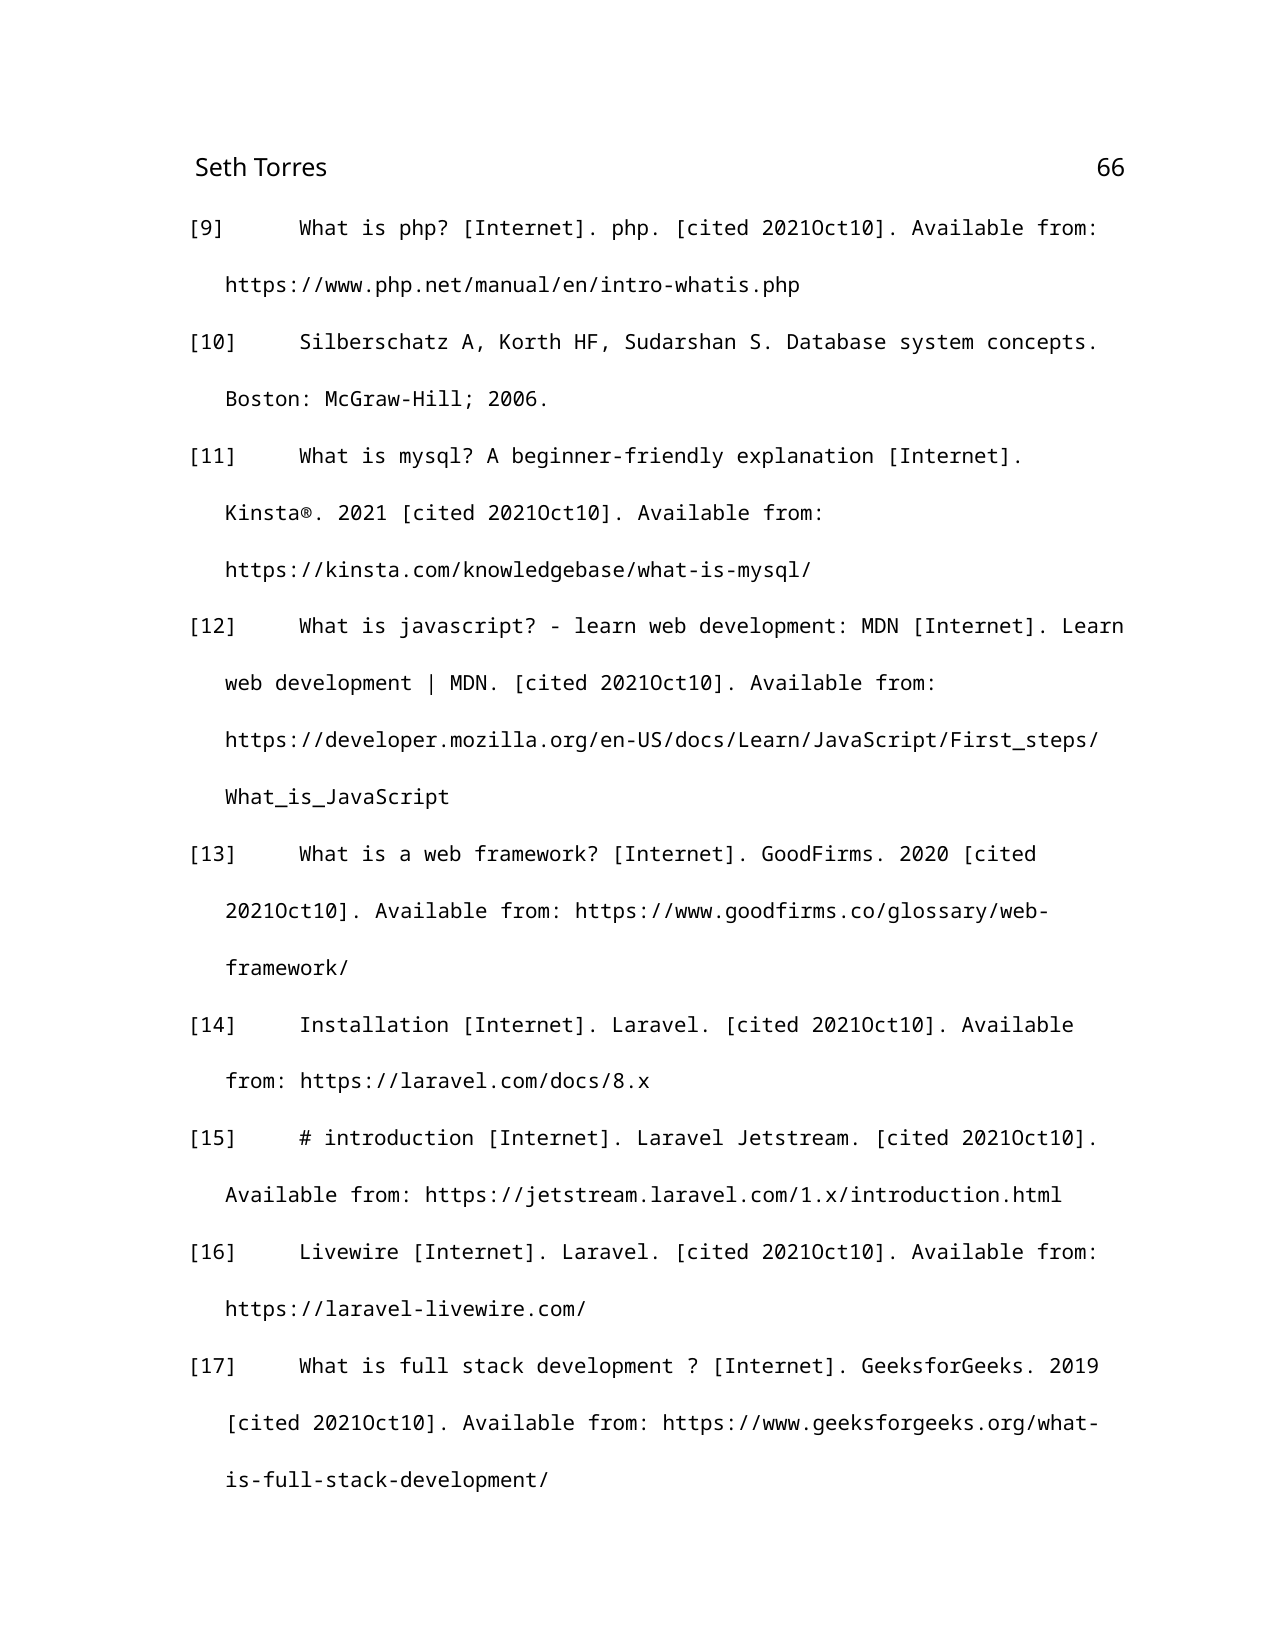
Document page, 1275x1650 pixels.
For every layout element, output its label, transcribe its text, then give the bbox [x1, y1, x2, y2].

list What is a web framework? [Internet]. GoodFirms. 2020 [cited 2021Oct10]. Available from: https://www.goodfirms.co/glossary/web-framework/ [187, 839, 1125, 981]
list # introduction [Internet]. Laravel Jetstream. [cited 2021Oct10]. Available from: https://jetstream.laravel.com/1.x/introduction.html [187, 1123, 1125, 1209]
list What is javascript? - learn web development: MDN [Internet]. Learn web development | MDN. [cited 2021Oct10]. Available from: https://developer.mozilla.org/en-US/docs/Learn/JavaScript/First_steps/What_is_JavaScript [187, 612, 1125, 811]
list Livewire [Internet]. Laravel. [cited 2021Oct10]. Available from: https://laravel-livewire.com/ [187, 1237, 1125, 1323]
list What is full stack development ? [Internet]. GeeksforGeeks. 2019 [cited 2021Oct10]. Available from: https://www.geeksforgeeks.org/what-is-full-stack-development/ [187, 1351, 1125, 1493]
list Silberschatz A, Korth HF, Sudarshan S. Database system concepts. Boston: McGraw-Hill; 2006. [187, 327, 1125, 413]
list What is php? [Internet]. php. [cited 2021Oct10]. Available from: https://www.php.net/manual/en/intro-whatis.php [187, 213, 1125, 299]
list What is mysql? A beginner-friendly explanation [Internet]. Kinsta®. 2021 [cited 2021Oct10]. Available from: https://kinsta.com/knowledgebase/what-is-mysql/ [187, 441, 1125, 583]
list Installation [Internet]. Laravel. [cited 2021Oct10]. Available from: https://laravel.com/docs/8.x [187, 1010, 1125, 1095]
